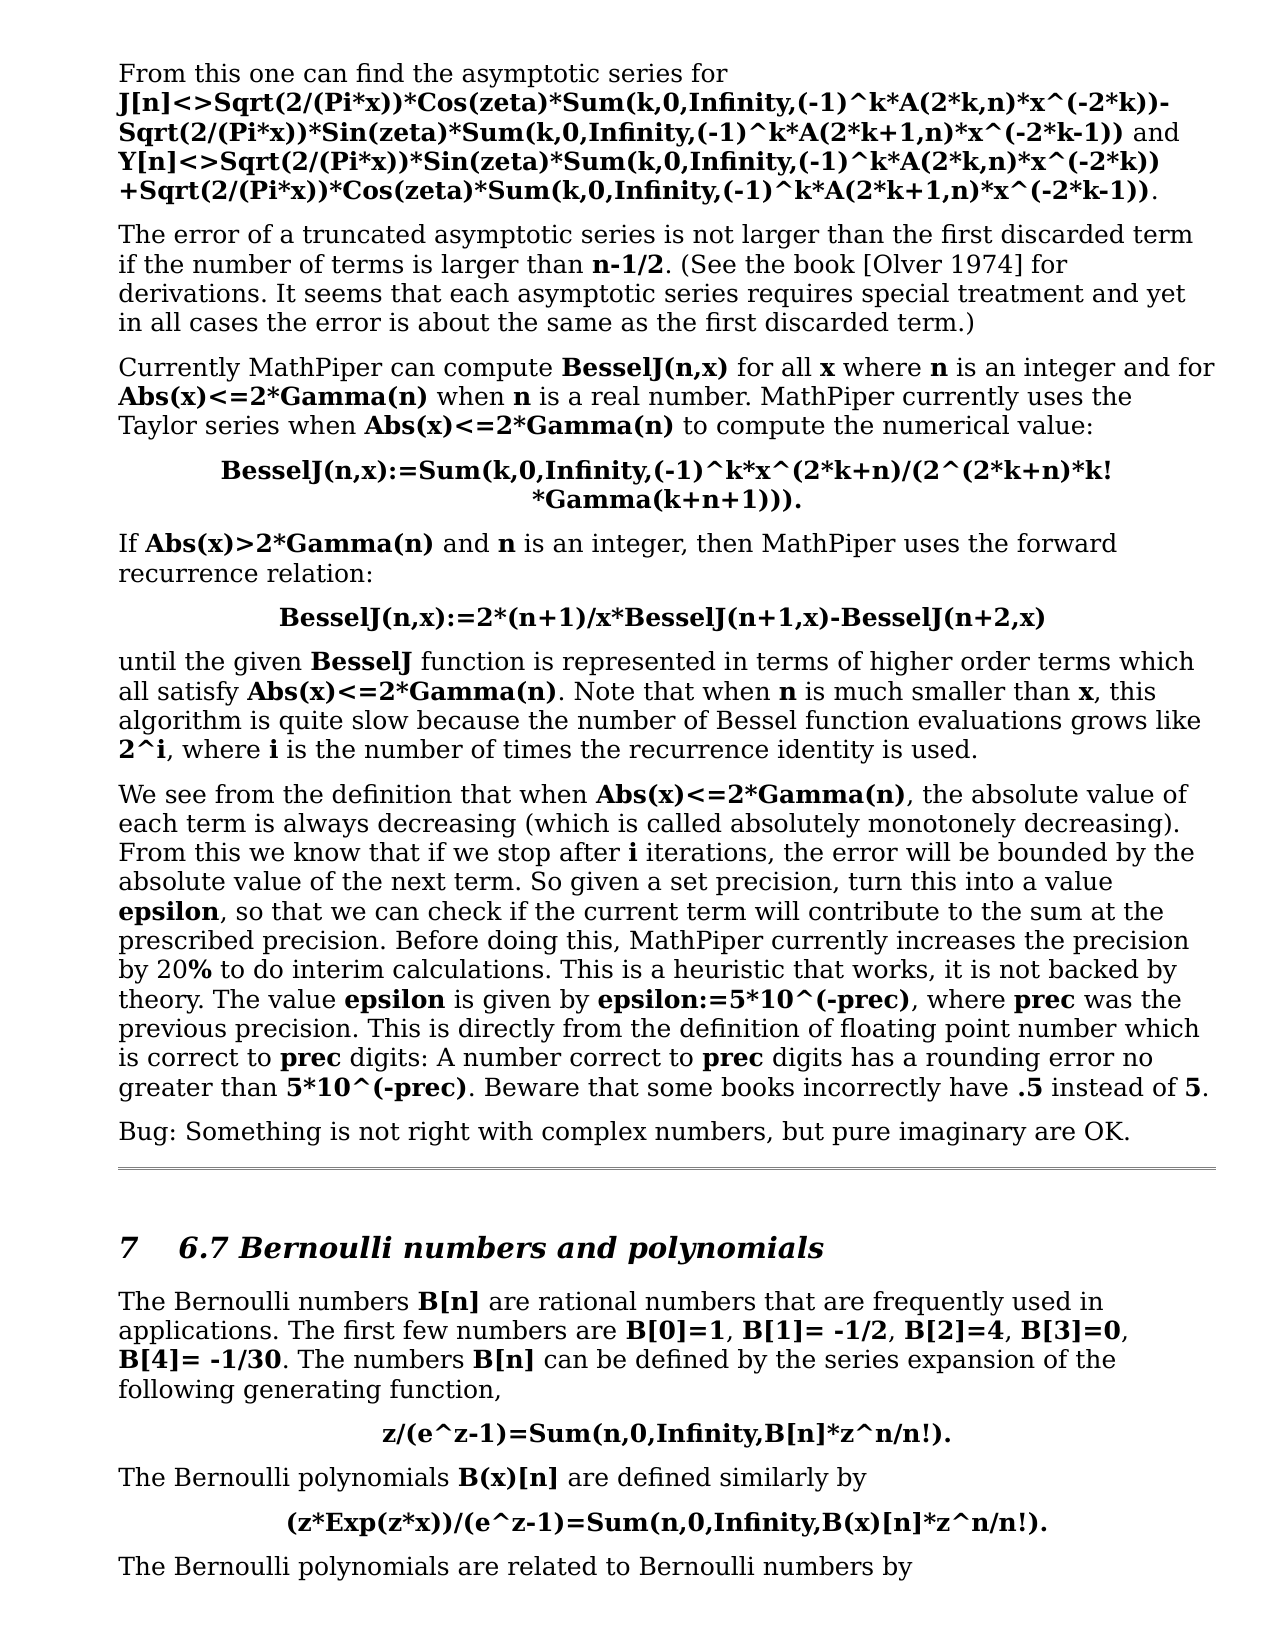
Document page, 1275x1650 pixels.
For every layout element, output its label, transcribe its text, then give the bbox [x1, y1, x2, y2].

text BesselJ(n,x):=Sum(k,0,Infinity,(-1)^k*x^(2*k+n)/(2^(2*k+n)*k! *Gamma(k+n+1))). [118, 456, 1216, 514]
text The Bernoulli polynomials B(x)[n] are defined similarly by [118, 1463, 1216, 1493]
text We see from the definition that when Abs(x)<=2*Gamma(n), the absolute value of each term is always decreasing (which is called absolutely monotonely decreasing). From this we know that if we stop after i iterations, the error will be bounded by the absolute value of the next term. So given a set precision, turn this into a value epsilon, so that we can check if the current term will contribute to the sum at the prescribed precision. Before doing this, MathPiper currently increases the precision by 20% to do interim calculations. This is a heuristic that works, it is not backed by theory. The value epsilon is given by epsilon:=5*10^(-prec), where prec was the previous precision. This is directly from the definition of floating point number which is correct to prec digits: A number correct to prec digits has a rounding error no greater than 5*10^(-prec). Beware that some books incorrectly have .5 instead of 5. [118, 780, 1216, 1102]
text z/(e^z-1)=Sum(n,0,Infinity,B[n]*z^n/n!). [118, 1419, 1216, 1448]
text The Bernoulli polynomials are related to Bernoulli numbers by [118, 1552, 1216, 1581]
subtitle 6.7 Bernoulli numbers and polynomials [118, 1232, 1216, 1266]
text Currently MathPiper can compute BesselJ(n,x) for all x where n is an integer and for Abs(x)<=2*Gamma(n) when n is a real number. MathPiper currently uses the Taylor series when Abs(x)<=2*Gamma(n) to compute the numerical value: [118, 353, 1216, 441]
text If Abs(x)>2*Gamma(n) and n is an integer, then MathPiper uses the forward recurrence relation: [118, 529, 1216, 588]
text Bug: Something is not right with complex numbers, but pure imaginary are OK. [118, 1117, 1216, 1146]
text The error of a truncated asymptotic series is not larger than the first discarded term if the number of terms is larger than n-1/2. (See the book [Olver 1974] for derivations. It seems that each asymptotic series requires special treatment and yet in all cases the error is about the same as the first discarded term.) [118, 221, 1216, 338]
text (z*Exp(z*x))/(e^z-1)=Sum(n,0,Infinity,B(x)[n]*z^n/n!). [118, 1508, 1216, 1537]
text BesselJ(n,x):=2*(n+1)/x*BesselJ(n+1,x)-BesselJ(n+2,x) [118, 603, 1216, 632]
text until the given BesselJ function is represented in terms of higher order terms which all satisfy Abs(x)<=2*Gamma(n). Note that when n is much smaller than x, this algorithm is quite slow because the number of Bessel function evaluations grows like 2^i, where i is the number of times the recurrence identity is used. [118, 647, 1216, 765]
text From this one can find the asymptotic series for J[n]<>Sqrt(2/(Pi*x))*Cos(zeta)*Sum(k,0,Infinity,(-1)^k*A(2*k,n)*x^(-2*k))-Sqrt(2/(Pi*x))*Sin(zeta)*Sum(k,0,Infinity,(-1)^k*A(2*k+1,n)*x^(-2*k-1)) and Y[n]<>Sqrt(2/(Pi*x))*Sin(zeta)*Sum(k,0,Infinity,(-1)^k*A(2*k,n)*x^(-2*k))+Sqrt(2/(Pi*x))*Cos(zeta)*Sum(k,0,Infinity,(-1)^k*A(2*k+1,n)*x^(-2*k-1)). [118, 59, 1216, 206]
text The Bernoulli numbers B[n] are rational numbers that are frequently used in applications. The first few numbers are B[0]=1, B[1]= -1/2, B[2]=4, B[3]=0, B[4]= -1/30. The numbers B[n] can be defined by the series expansion of the following generating function, [118, 1287, 1216, 1404]
